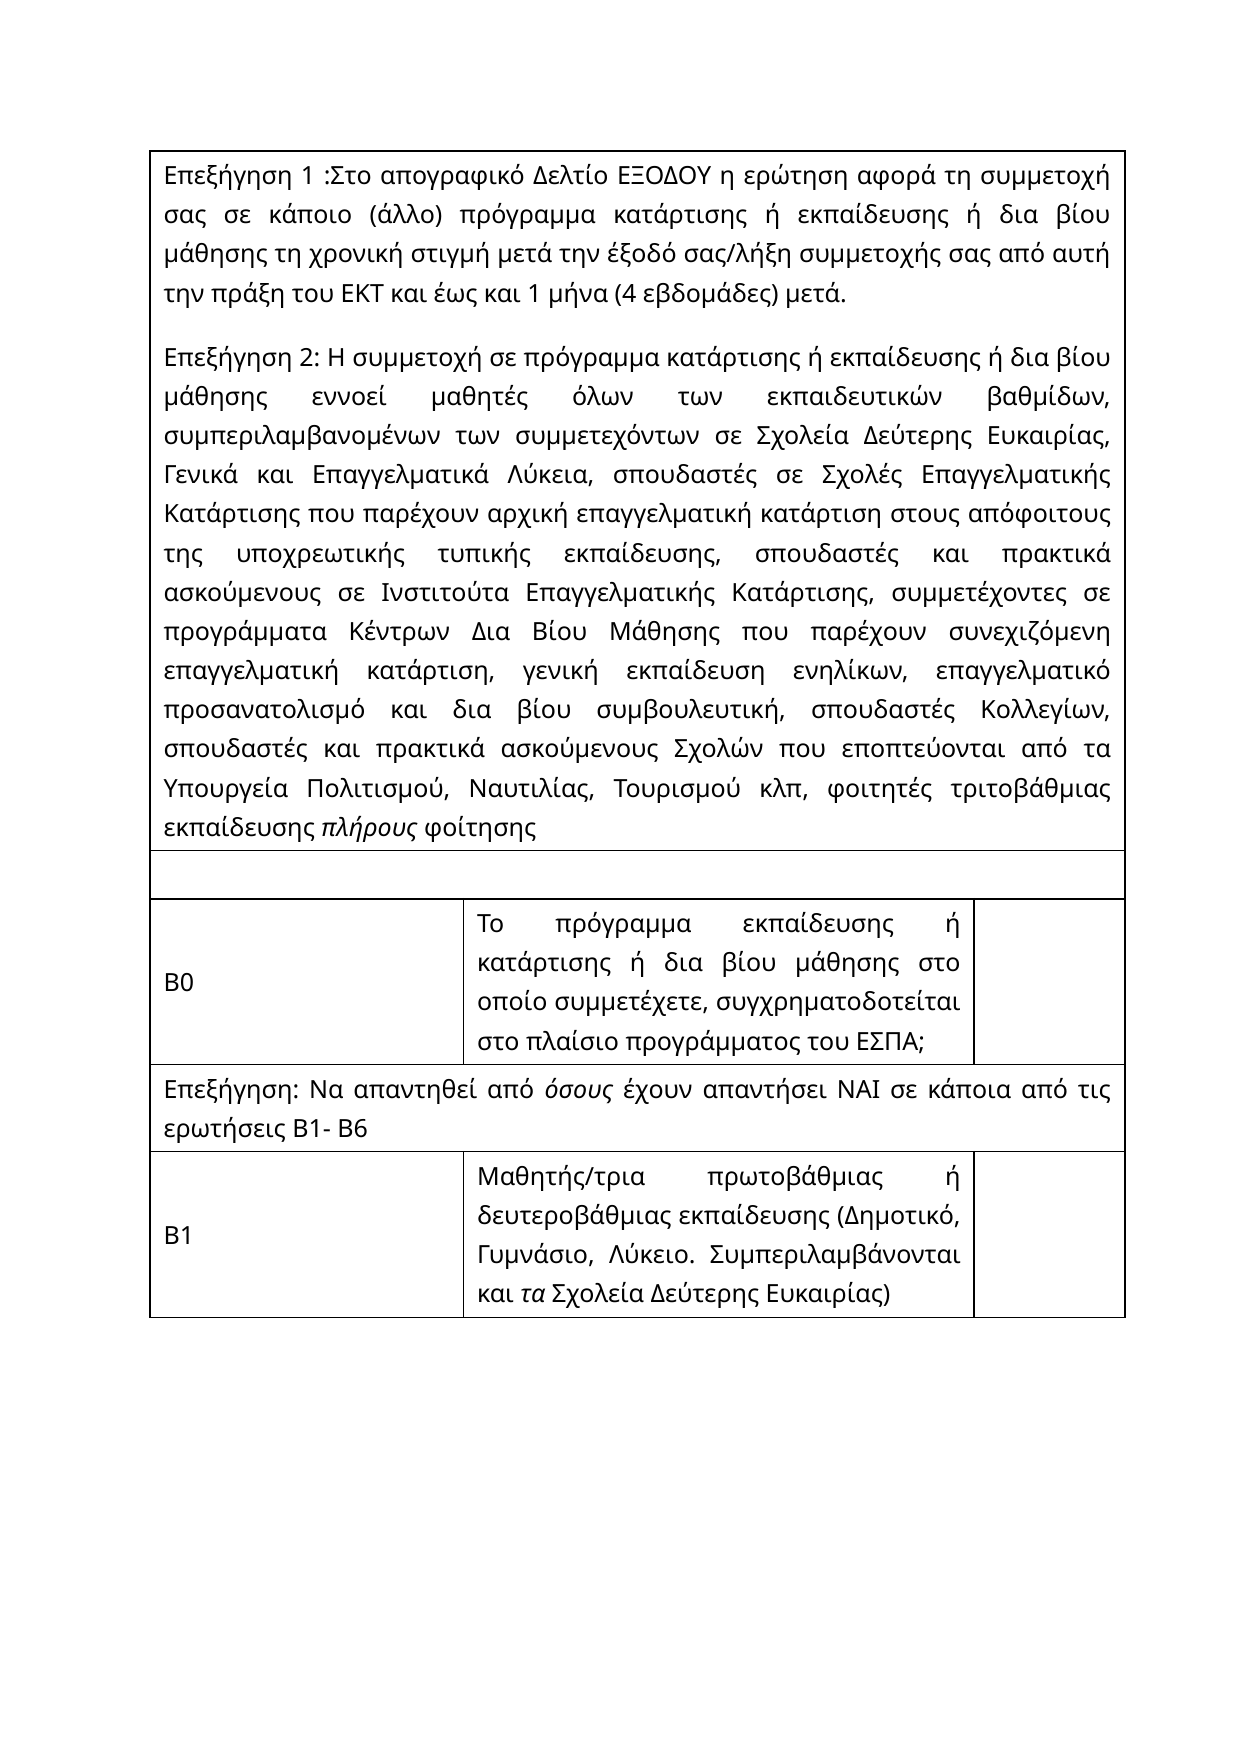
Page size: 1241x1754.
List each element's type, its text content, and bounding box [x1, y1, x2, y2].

table_cell Μαθητής/τρια πρωτοβάθμιας ή δευτεροβάθμιας εκπαίδευσης (Δημοτικό, Γυμνάσιο, Λύκειο. Συμπεριλαμβάνονται και τα Σχολεία Δεύτερης Ευκαιρίας) [464, 1152, 973, 1316]
table_cell [975, 1152, 1124, 1316]
table_cell Β0 [151, 900, 463, 1063]
table_cell [975, 900, 1124, 1063]
table_cell Επεξήγηση 1 :Στο απογραφικό Δελτίο ΕΞΟΔΟΥ η ερώτηση αφορά τη συμμετοχή σας σε κάποιο (άλλο) πρόγραμμα κατάρτισης ή εκπαίδευσης ή δια βίου μάθησης τη χρονική στιγμή μετά την έξοδό σας/λήξη συμμετοχής σας από αυτή την πράξη του ΕΚΤ και έως και 1 μήνα (4 εβδομάδες) μετά. Επεξήγηση 2: H συμμετοχή σε πρόγραμμα κατάρτισης ή εκπαίδευσης ή δια βίου μάθησης εννοεί μαθητές όλων των εκπαιδευτικών βαθμίδων, συμπεριλαμβανομένων των συμμετεχόντων σε Σχολεία Δεύτερης Ευκαιρίας, Γενικά και Επαγγελματικά Λύκεια, σπουδαστές σε Σχολές Επαγγελματικής Κατάρτισης που παρέχουν αρχική επαγγελματική κατάρτιση στους απόφοιτους της υποχρεωτικής τυπικής εκπαίδευσης, σπουδαστές και πρακτικά ασκούμενους σε Ινστιτούτα Επαγγελματικής Κατάρτισης, συμμετέχοντες σε προγράμματα Κέντρων Δια Βίου Μάθησης που παρέχουν συνεχιζόμενη επαγγελματική κατάρτιση, γενική εκπαίδευση ενηλίκων, επαγγελματικό προσανατολισμό και δια βίου συμβουλευτική, σπουδαστές Κολλεγίων, σπουδαστές και πρακτικά ασκούμενους Σχολών που εποπτεύονται από τα Υπουργεία Πολιτισμού, Ναυτιλίας, Τουρισμού κλπ, φοιτητές τριτοβάθμιας εκπαίδευσης πλήρους φοίτησης [151, 152, 1124, 850]
table_cell [151, 851, 1124, 898]
table_cell Επεξήγηση: Να απαντηθεί από όσους έχουν απαντήσει ΝΑΙ σε κάποια από τις ερωτήσεις Β1- Β6 [151, 1065, 1124, 1151]
table_cell Β1 [151, 1152, 463, 1316]
table_cell Το πρόγραμμα εκπαίδευσης ή κατάρτισης ή δια βίου μάθησης στο οποίο συμμετέχετε, συγχρηματοδοτείται στο πλαίσιο προγράμματος του ΕΣΠΑ; [464, 900, 973, 1063]
